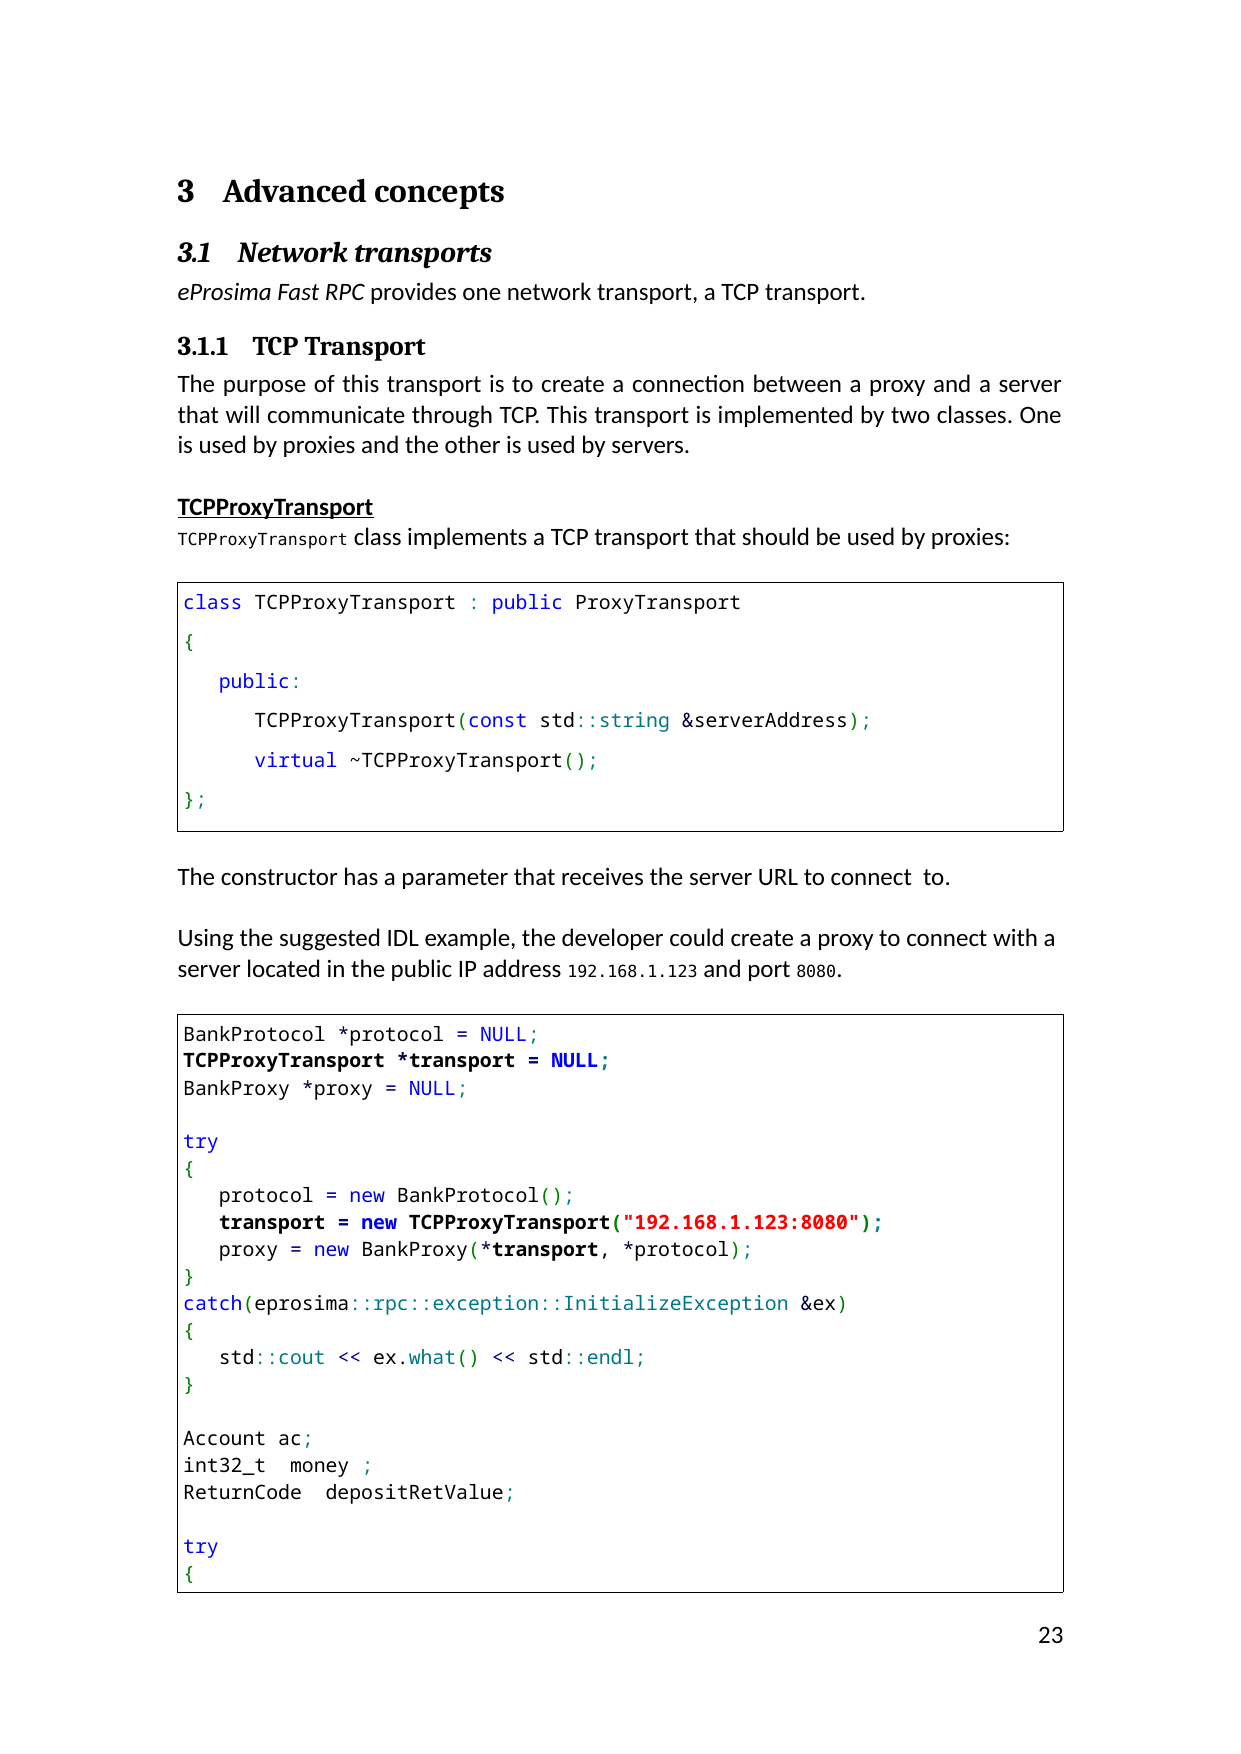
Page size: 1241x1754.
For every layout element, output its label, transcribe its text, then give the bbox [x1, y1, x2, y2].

table_header class TCPProxyTransport : public ProxyTransport { public: TCPProxyTransport(const std::string &serverAddress); virtual ~TCPProxyTransport(); }; [178, 583, 1063, 831]
text The purpose of this transport is to create a connection between a proxy and a server that will communicate through TCP. This transport is implemented by two classes. One is used by proxies and the other is used by servers. [177, 369, 1063, 460]
subtitle TCP Transport [177, 331, 1063, 362]
subtitle Advanced concepts [177, 173, 1063, 211]
text Using the suggested IDL example, the developer could create a proxy to connect with a server located in the public IP address 192.168.1.123 and port 8080. [177, 922, 1063, 983]
text eProsima Fast RPC provides one network transport, a TCP transport. [177, 276, 1063, 306]
table_header BankProtocol *protocol = NULL; TCPProxyTransport *transport = NULL; BankProxy *proxy = NULL; try { protocol = new BankProtocol(); transport = new TCPProxyTransport("192.168.1.123:8080"); proxy = new BankProxy(*transport, *protocol); } catch(eprosima::rpc::exception::InitializeException &ex) { std::cout << ex.what() << std::endl; } Account ac; int32_t money ; ReturnCode depositRetValue; try { [178, 1015, 1063, 1592]
text TCPProxyTransport class implements a TCP transport that should be used by proxies: [177, 521, 1063, 552]
subtitle Network transports [177, 236, 1063, 269]
text The constructor has a parameter that receives the server URL to connect to. [177, 861, 1063, 892]
text TCPProxyTransport [177, 491, 1063, 521]
